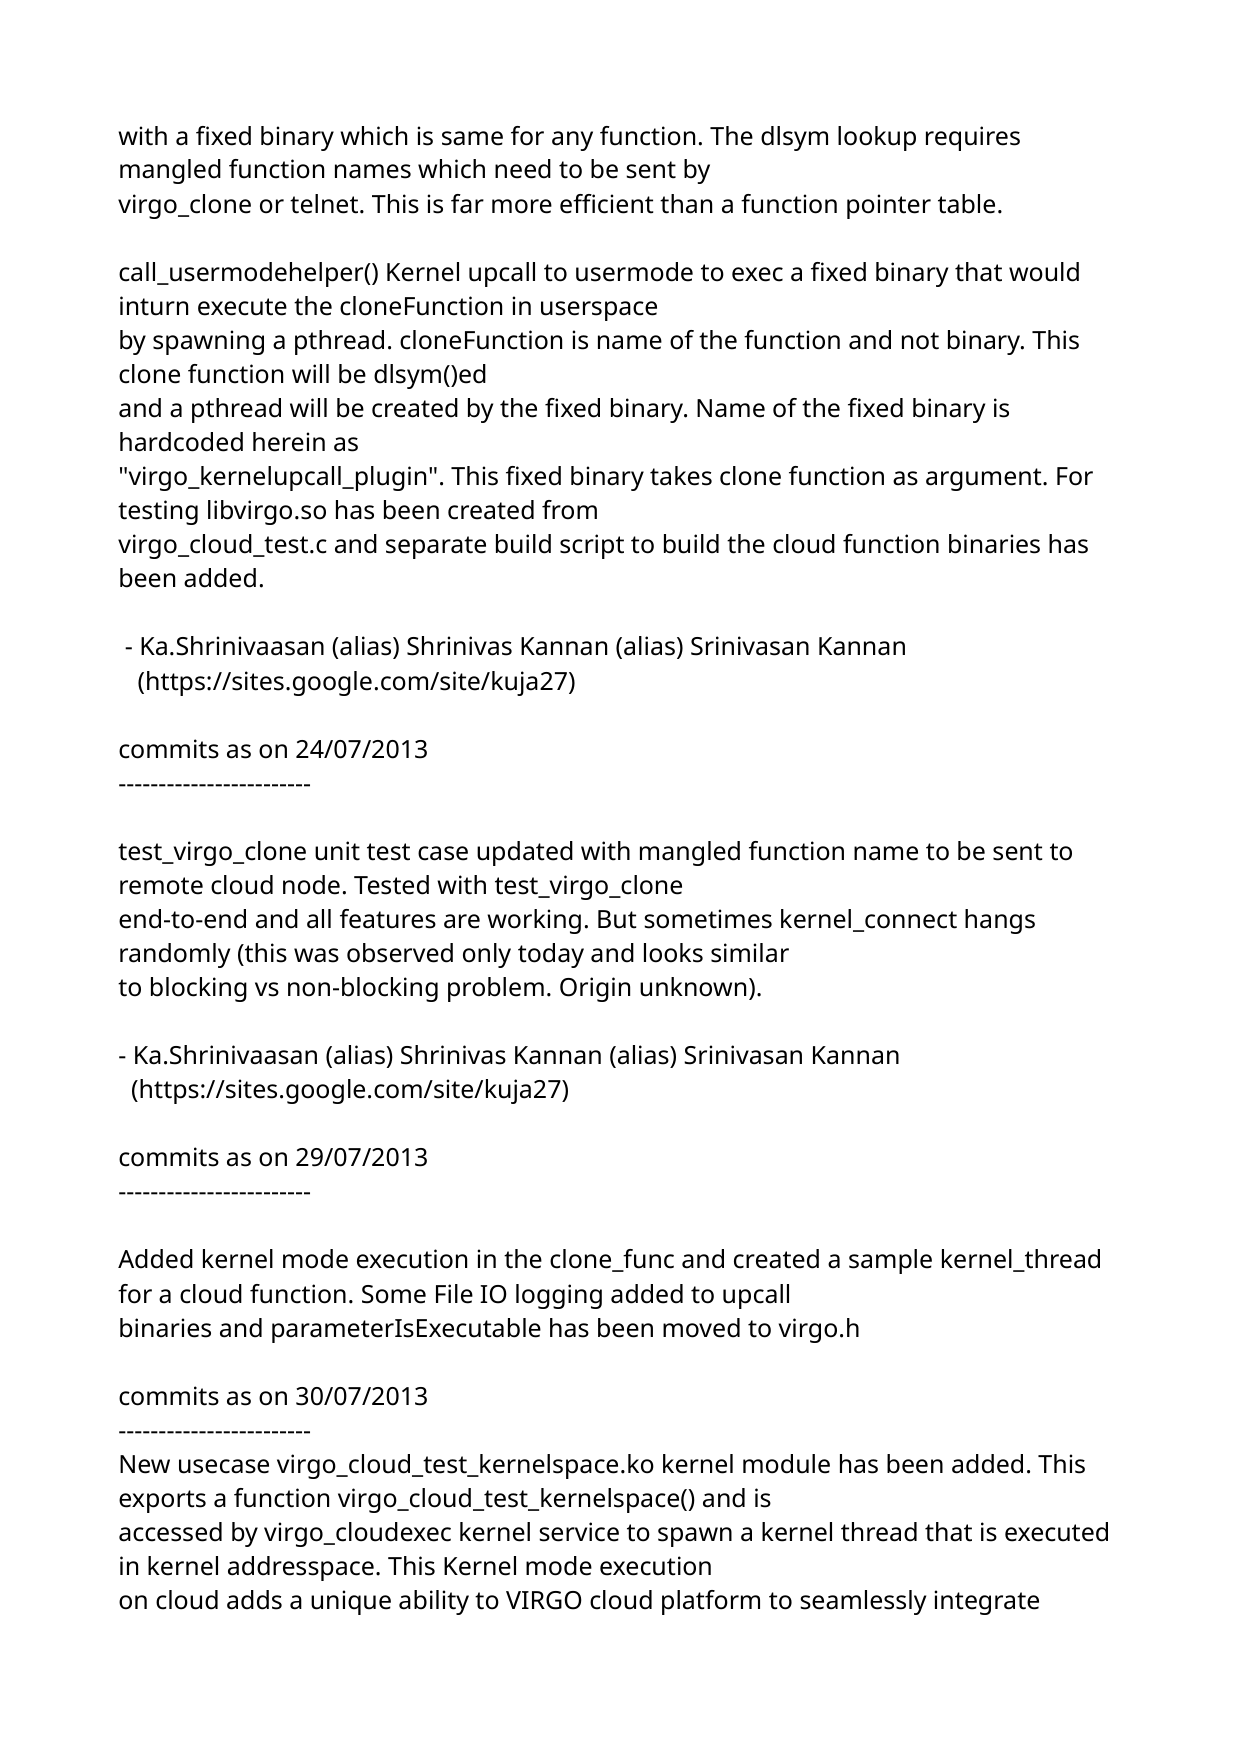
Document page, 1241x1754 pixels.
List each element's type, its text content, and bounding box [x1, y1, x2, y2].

text New usecase virgo_cloud_test_kernelspace.ko kernel module has been added. This exports a function virgo_cloud_test_kernelspace() and is [118, 1447, 1122, 1515]
text commits as on 24/07/2013 [118, 731, 1122, 765]
text ------------------------ [118, 765, 1122, 799]
text commits as on 30/07/2013 [118, 1378, 1122, 1412]
text and a pthread will be created by the fixed binary. Name of the fixed binary is hardcoded herein as [118, 391, 1122, 459]
text ------------------------ [118, 1412, 1122, 1447]
text virgo_clone or telnet. This is far more efficient than a function pointer table. [118, 186, 1122, 220]
text to blocking vs non-blocking problem. Origin unknown). [118, 970, 1122, 1004]
text (https://sites.google.com/site/kuja27) [118, 1072, 1122, 1106]
text - Ka.Shrinivaasan (alias) Shrinivas Kannan (alias) Srinivasan Kannan [118, 629, 1122, 663]
text (https://sites.google.com/site/kuja27) [118, 663, 1122, 697]
text Added kernel mode execution in the clone_func and created a sample kernel_thread for a cloud function. Some File IO logging added to upcall [118, 1242, 1122, 1310]
text "virgo_kernelupcall_plugin". This fixed binary takes clone function as argument. For testing libvirgo.so has been created from [118, 459, 1122, 527]
text ------------------------ [118, 1174, 1122, 1208]
text call_usermodehelper() Kernel upcall to usermode to exec a fixed binary that would inturn execute the cloneFunction in userspace [118, 254, 1122, 322]
text on cloud adds a unique ability to VIRGO cloud platform to seamlessly integrate [118, 1583, 1122, 1617]
text test_virgo_clone unit test case updated with mangled function name to be sent to remote cloud node. Tested with test_virgo_clone [118, 833, 1122, 902]
text - Ka.Shrinivaasan (alias) Shrinivas Kannan (alias) Srinivasan Kannan [118, 1038, 1122, 1072]
text accessed by virgo_cloudexec kernel service to spawn a kernel thread that is executed in kernel addresspace. This Kernel mode execution [118, 1515, 1122, 1583]
text with a fixed binary which is same for any function. The dlsym lookup requires mangled function names which need to be sent by [118, 118, 1122, 186]
text by spawning a pthread. cloneFunction is name of the function and not binary. This clone function will be dlsym()ed [118, 322, 1122, 391]
text binaries and parameterIsExecutable has been moved to virgo.h [118, 1310, 1122, 1344]
text commits as on 29/07/2013 [118, 1140, 1122, 1174]
text end-to-end and all features are working. But sometimes kernel_connect hangs randomly (this was observed only today and looks similar [118, 902, 1122, 970]
text virgo_cloud_test.c and separate build script to build the cloud function binaries has been added. [118, 527, 1122, 595]
